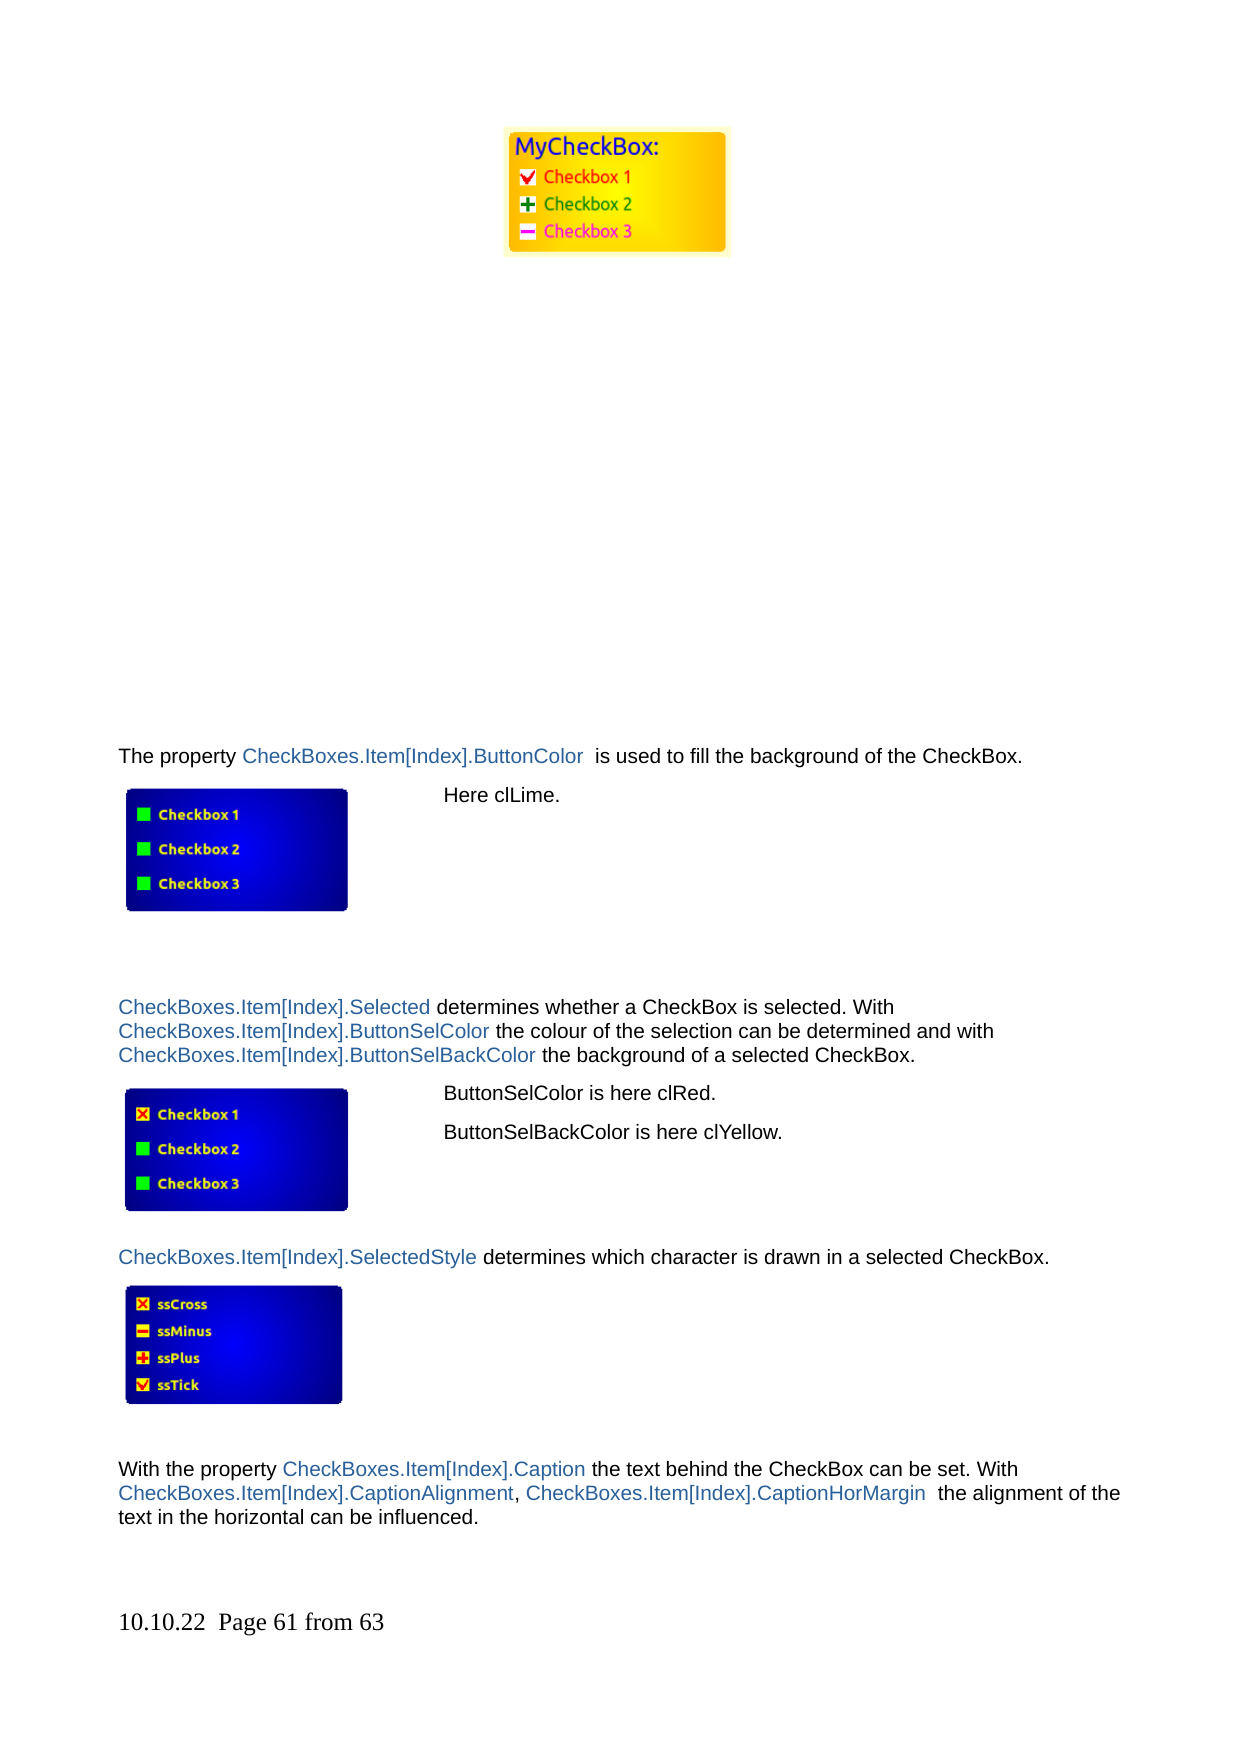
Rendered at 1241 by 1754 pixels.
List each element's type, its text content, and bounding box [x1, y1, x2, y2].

text CheckBoxes.Item[Index].Selected determines whether a CheckBox is selected. With CheckBoxes.Item[Index].ButtonSelColor the colour of the selection can be determined and with CheckBoxes.Item[Index].ButtonSelBackColor the background of a selected CheckBox. [118, 995, 1122, 1067]
text Here clLime. [360, 783, 1122, 807]
picture [115, 782, 360, 928]
picture [115, 1074, 357, 1229]
text The property CheckBoxes.Item[Index].ButtonColor is used to fill the background of the CheckBox. [118, 744, 1122, 768]
text With the property CheckBoxes.Item[Index].Caption the text behind the CheckBox can be set. With CheckBoxes.Item[Index].CaptionAlignment, CheckBoxes.Item[Index].CaptionHorMargin the alignment of the text in the horizontal can be influenced. [118, 1457, 1122, 1529]
picture [496, 118, 744, 267]
text CheckBoxes.Item[Index].SelectedStyle determines which character is drawn in a selected CheckBox. [118, 1245, 1122, 1269]
text ButtonSelColor is here clRed. [357, 1081, 1122, 1105]
picture [118, 1277, 351, 1417]
text ButtonSelBackColor is here clYellow. [357, 1120, 1122, 1144]
